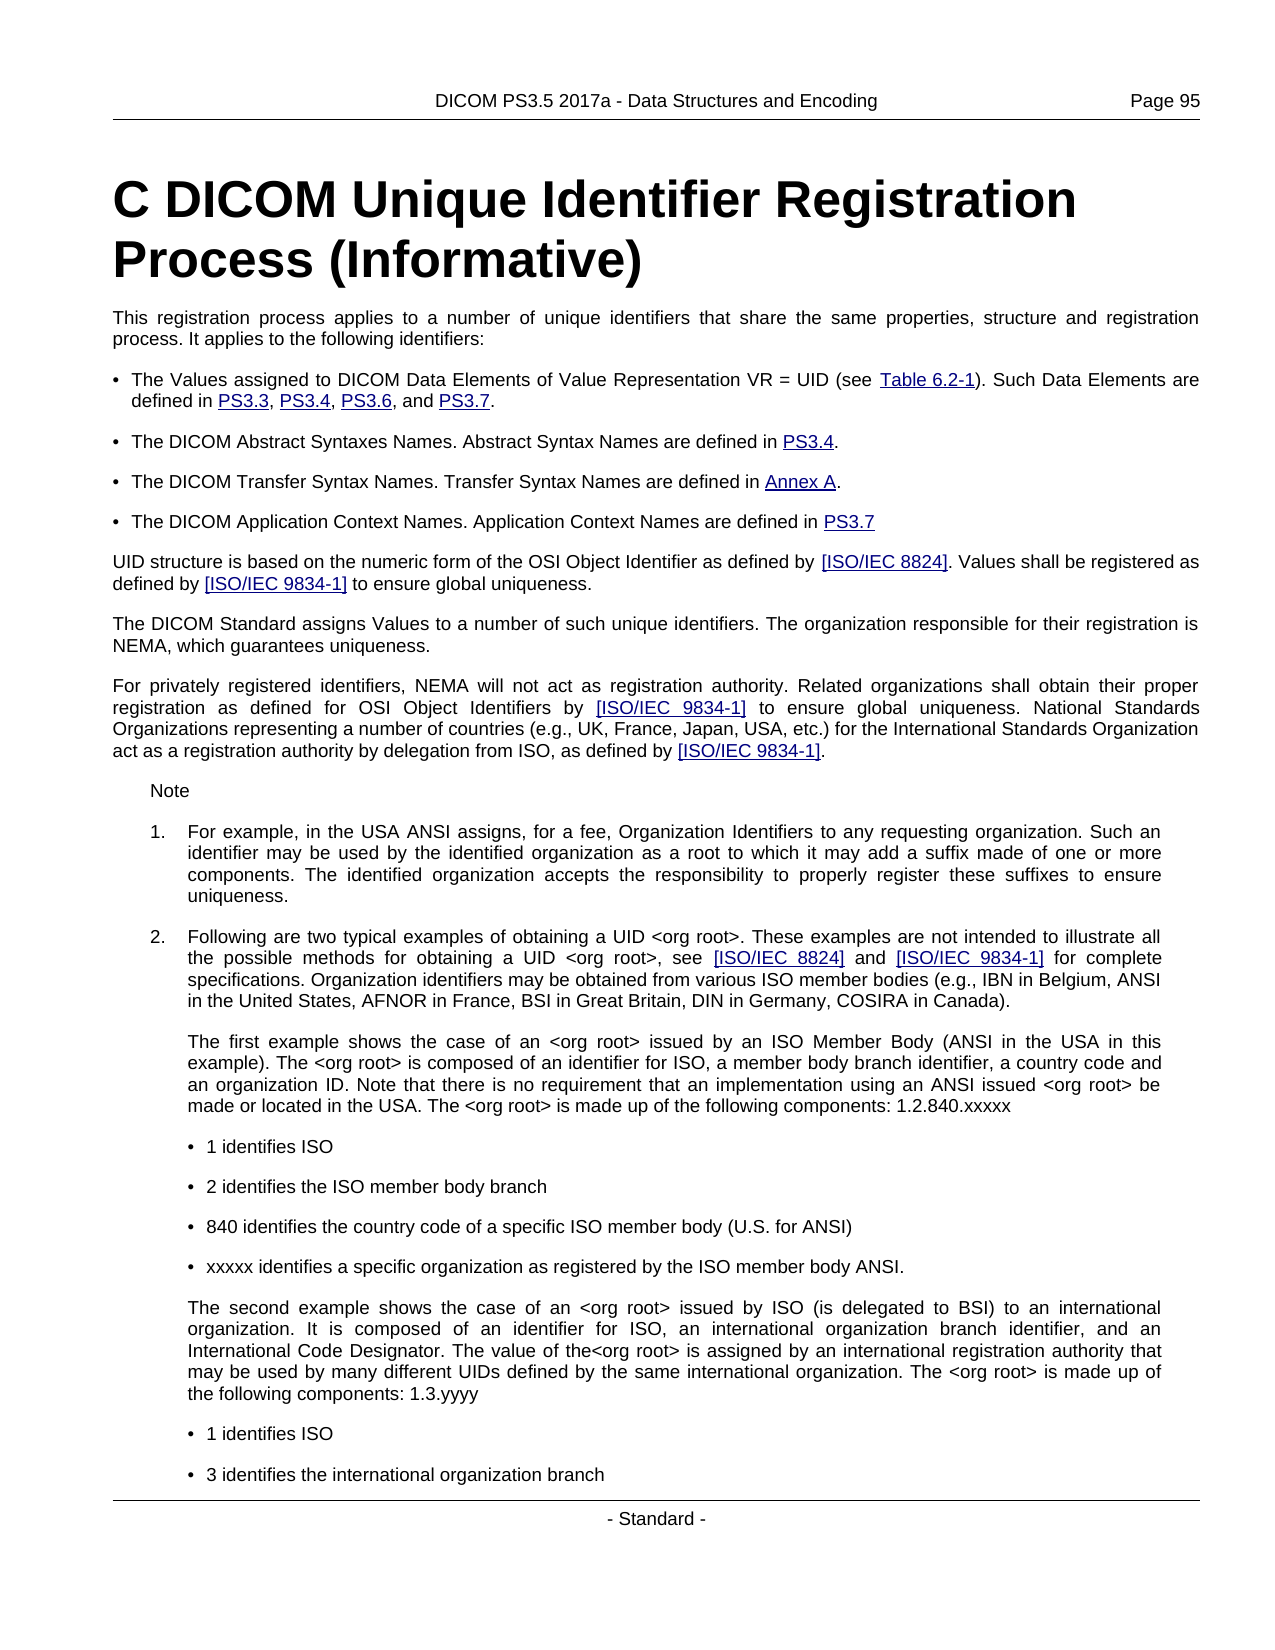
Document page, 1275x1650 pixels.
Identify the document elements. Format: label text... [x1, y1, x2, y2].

list 3 identifies the international organization branch [187, 1463, 1162, 1485]
text This registration process applies to a number of unique identifiers that share the same properties, structure and registration process. It applies to the following identifiers: [112, 307, 1200, 350]
list For example, in the USA ANSI assigns, for a fee, Organization Identifiers to any requesting organization. Such an identifier may be used by the identified organization as a root to which it may add a suffix made of one or more components. The identified organization accepts the responsibility to properly register these suffixes to ensure uniqueness. [150, 820, 1162, 907]
list The DICOM Abstract Syntaxes Names. Abstract Syntax Names are defined in PS3.4. [112, 430, 1200, 452]
list The Values assigned to DICOM Data Elements of Value Representation VR = UID (see Table 6.2-1). Such Data Elements are defined in PS3.3, PS3.4, PS3.6, and PS3.7. [112, 368, 1200, 412]
list The DICOM Application Context Names. Application Context Names are defined in PS3.7 [112, 511, 1200, 533]
list 1 identifies ISO [187, 1135, 1162, 1157]
text The DICOM Standard assigns Values to a number of such unique identifiers. The organization responsible for their registration is NEMA, which guarantees uniqueness. [112, 613, 1200, 656]
list The DICOM Transfer Syntax Names. Transfer Syntax Names are defined in Annex A. [112, 471, 1200, 492]
list 1 identifies ISO [187, 1423, 1162, 1445]
list xxxxx identifies a specific organization as registered by the ISO member body ANSI. [187, 1256, 1162, 1278]
list 2 identifies the ISO member body branch [187, 1176, 1162, 1197]
text UID structure is based on the numeric form of the OSI Object Identifier as defined by [ISO/IEC 8824]. Values shall be registered as defined by [ISO/IEC 9834-1] to ensure global uniqueness. [112, 551, 1200, 594]
text C DICOM Unique Identifier Registration Process (Informative) [112, 169, 1200, 288]
list Following are two typical examples of obtaining a UID <org root>. These examples are not intended to illustrate all the possible methods for obtaining a UID <org root>, see [ISO/IEC 8824] and [ISO/IEC 9834-1] for complete specifications. Organization identifiers may be obtained from various ISO member bodies (e.g., IBN in Belgium, ANSI in the United States, AFNOR in France, BSI in Great Britain, DIN in Germany, COSIRA in Canada). [150, 925, 1162, 1012]
text For privately registered identifiers, NEMA will not act as registration authority. Related organizations shall obtain their proper registration as defined for OSI Object Identifiers by [ISO/IEC 9834-1] to ensure global uniqueness. National Standards Organizations representing a number of countries (e.g., UK, France, Japan, USA, etc.) for the International Standards Organization act as a registration authority by delegation from ISO, as defined by [ISO/IEC 9834-1]. [112, 675, 1200, 761]
text Note [150, 780, 1162, 802]
list The second example shows the case of an <org root> issued by ISO (is delegated to BSI) to an international organization. It is composed of an identifier for ISO, an international organization branch identifier, and an International Code Designator. The value of the<org root> is assigned by an international registration authority that may be used by many different UIDs defined by the same international organization. The <org root> is made up of the following components: 1.3.yyyy [150, 1297, 1162, 1404]
list The first example shows the case of an <org root> issued by an ISO Member Body (ANSI in the USA in this example). The <org root> is composed of an identifier for ISO, a member body branch identifier, a country code and an organization ID. Note that there is no requirement that an implementation using an ANSI issued <org root> be made or located in the USA. The <org root> is made up of the following components: 1.2.840.xxxxx [150, 1030, 1162, 1117]
list 840 identifies the country code of a specific ISO member body (U.S. for ANSI) [187, 1216, 1162, 1238]
